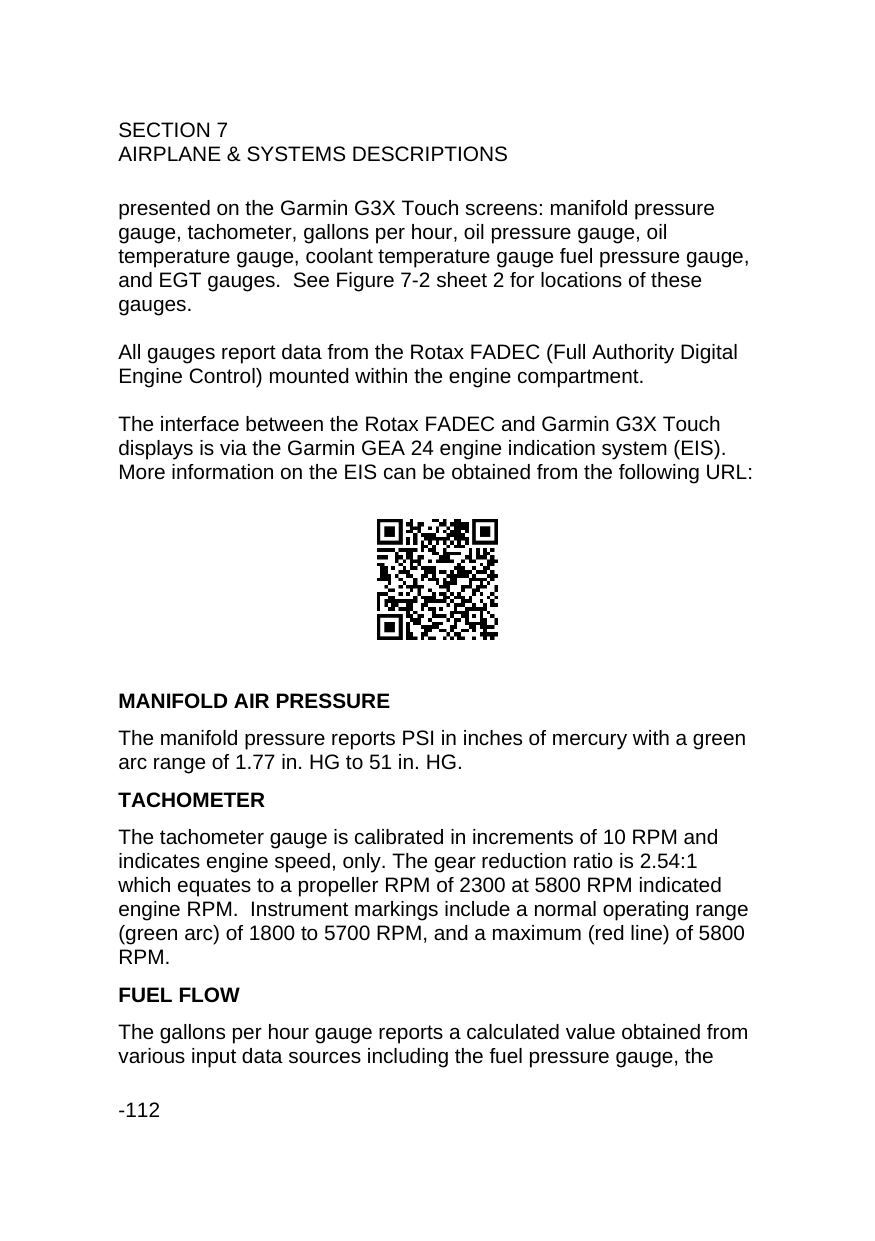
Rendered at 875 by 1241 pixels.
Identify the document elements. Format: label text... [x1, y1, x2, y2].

text The gallons per hour gauge reports a calculated value obtained from various input data sources including the fuel pressure gauge, the [118, 1019, 756, 1067]
subtitle FUEL FLOW [118, 983, 756, 1007]
text The tachometer gauge is calibrated in increments of 10 RPM and indicates engine speed, only. The gear reduction ratio is 2.54:1 which equates to a propeller RPM of 2300 at 5800 RPM indicated engine RPM. Instrument markings include a normal operating range (green arc) of 1800 to 5700 RPM, and a maximum (red line) of 5800 RPM. [118, 825, 756, 968]
text presented on the Garmin G3X Touch screens: manifold pressure gauge, tachometer, gallons per hour, oil pressure gauge, oil temperature gauge, coolant temperature gauge fuel pressure gauge, and EGT gauges. See Figure 7-2 sheet 2 for locations of these gauges. [118, 196, 756, 316]
subtitle TACHOMETER [118, 788, 756, 812]
text All gauges report data from the Rotax FADEC (Full Authority Digital Engine Control) mounted within the engine compartment. [118, 340, 756, 388]
text The interface between the Rotax FADEC and Garmin G3X Touch displays is via the Garmin GEA 24 engine indication system (EIS). More information on the EIS can be obtained from the following URL: [118, 412, 756, 483]
text The manifold pressure reports PSI in inches of mercury with a green arc range of 1.77 in. HG to 51 in. HG. [118, 726, 756, 774]
picture [365, 507, 509, 651]
subtitle MANIFOLD AIR PRESSURE [118, 689, 756, 713]
